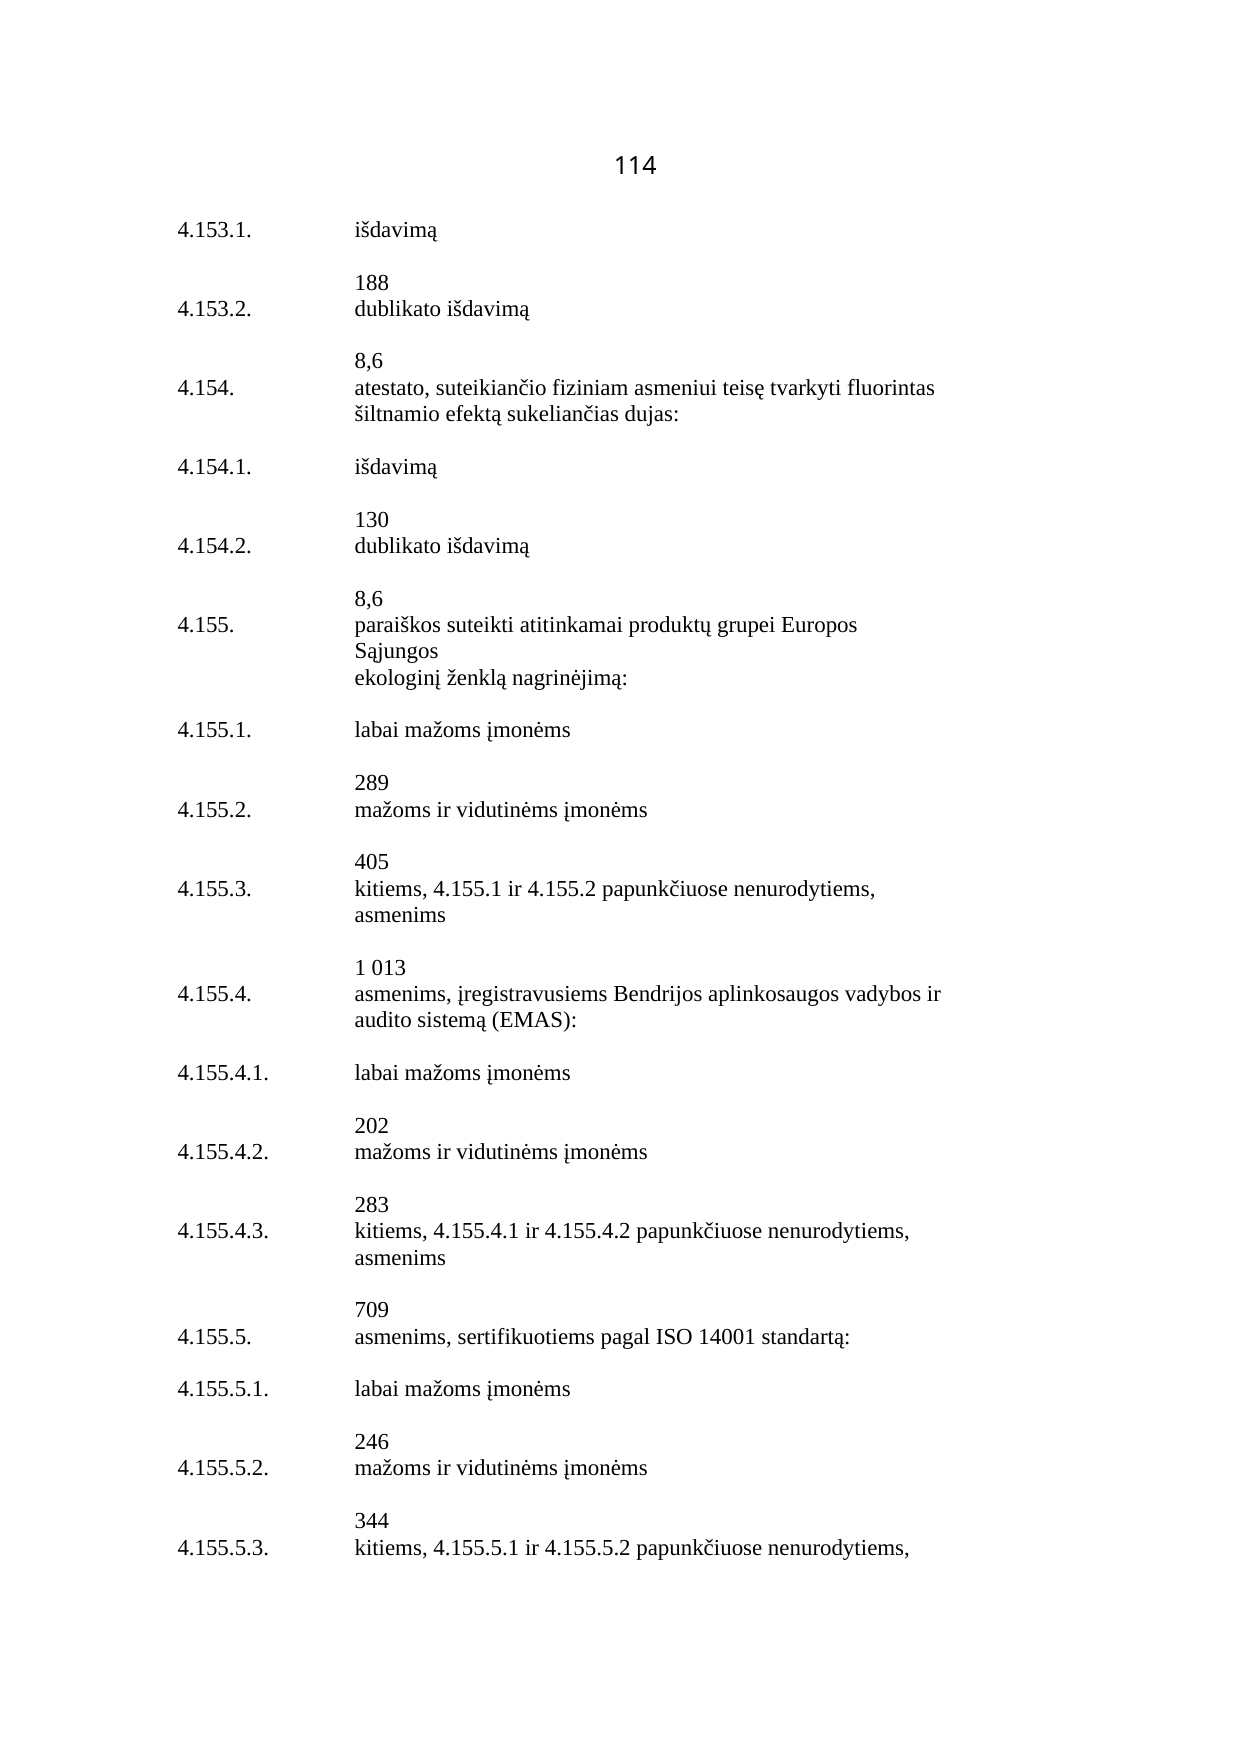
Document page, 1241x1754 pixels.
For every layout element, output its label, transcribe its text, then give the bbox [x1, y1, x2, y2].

text asmenims 709 [354, 1244, 945, 1323]
text 4.155.2. mažoms ir vidutinėms įmonėms 405 [177, 796, 945, 875]
text 4.153.1. išdavimą 188 [177, 216, 945, 295]
text 4.155. paraiškos suteikti atitinkamai produktų grupei Europos Sąjungos [177, 611, 945, 664]
text 4.155.4.1. labai mažoms įmonėms 202 [177, 1059, 945, 1138]
text 4.155.5. asmenims, sertifikuotiems pagal ISO 14001 standartą: [177, 1323, 945, 1375]
text 4.155.5.3. kitiems, 4.155.5.1 ir 4.155.5.2 papunkčiuose nenurodytiems, [177, 1533, 945, 1560]
text 4.155.4.2. mažoms ir vidutinėms įmonėms 283 [177, 1138, 945, 1217]
text 4.154.1. išdavimą 130 [177, 453, 945, 532]
text 4.153.2. dublikato išdavimą 8,6 [177, 295, 945, 374]
text šiltnamio efektą sukeliančias dujas: [354, 400, 945, 453]
text 4.155.4. asmenims, įregistravusiems Bendrijos aplinkosaugos vadybos ir [177, 980, 945, 1006]
text 4.155.5.1. labai mažoms įmonėms 246 [177, 1375, 945, 1454]
text 4.155.5.2. mažoms ir vidutinėms įmonėms 344 [177, 1454, 945, 1533]
text 4.154.2. dublikato išdavimą 8,6 [177, 532, 945, 611]
text audito sistemą (EMAS): [354, 1006, 945, 1059]
text 4.155.1. labai mažoms įmonėms 289 [177, 717, 945, 796]
text ekologinį ženklą nagrinėjimą: [354, 664, 945, 717]
text 4.154. atestato, suteikiančio fiziniam asmeniui teisę tvarkyti fluorintas [177, 374, 945, 400]
text 4.155.3. kitiems, 4.155.1 ir 4.155.2 papunkčiuose nenurodytiems, asmenims 1 013 [177, 875, 945, 980]
text 4.155.4.3. kitiems, 4.155.4.1 ir 4.155.4.2 papunkčiuose nenurodytiems, [177, 1217, 945, 1244]
